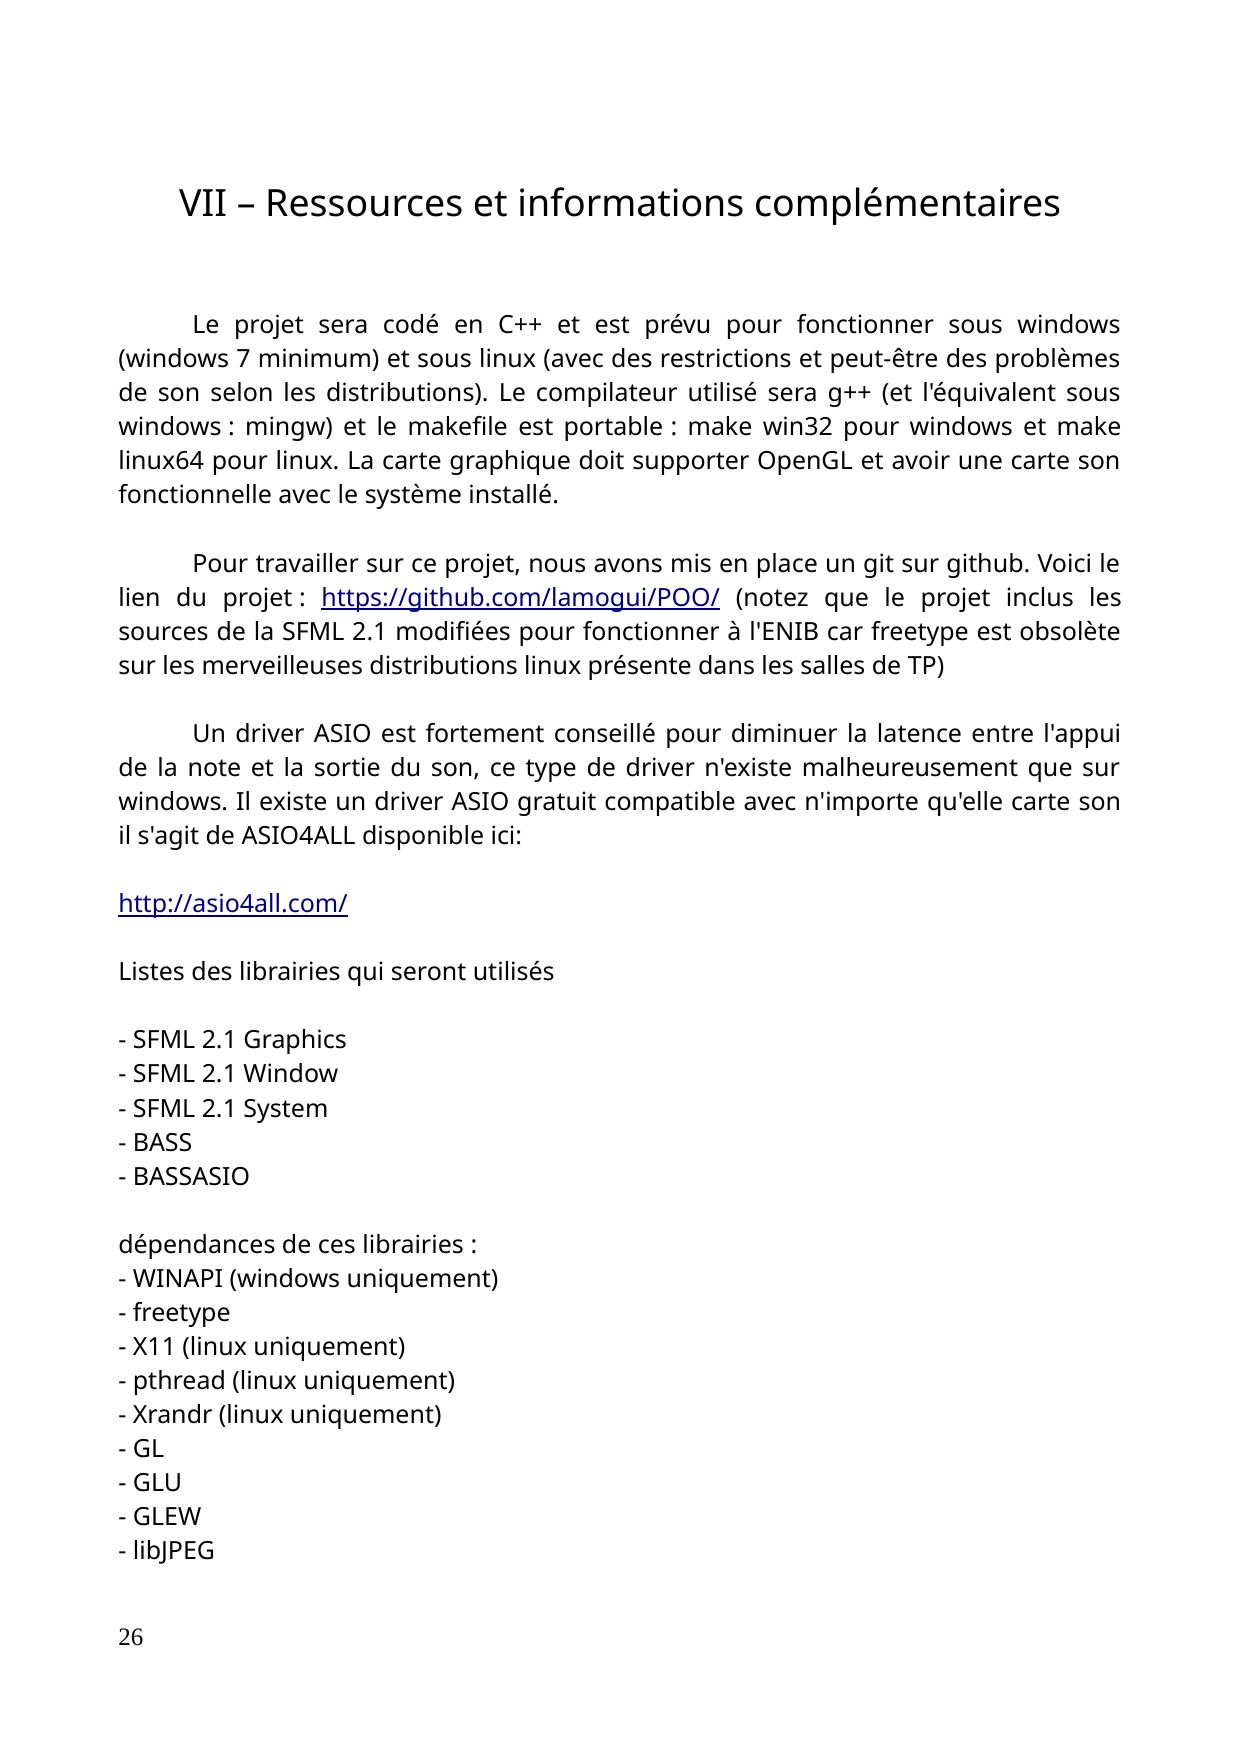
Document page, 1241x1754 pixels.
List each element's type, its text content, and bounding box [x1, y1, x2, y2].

text http://asio4all.com/ [118, 886, 1122, 920]
text - X11 (linux uniquement) [118, 1329, 1122, 1363]
text - SFML 2.1 Window [118, 1056, 1122, 1090]
text - GLU [118, 1465, 1122, 1499]
text - Xrandr (linux uniquement) [118, 1397, 1122, 1431]
text - SFML 2.1 Graphics [118, 1022, 1122, 1056]
text Un driver ASIO est fortement conseillé pour diminuer la latence entre l'appui de la note et la sortie du son, ce type de driver n'existe malheureusement que sur windows. Il existe un driver ASIO gratuit compatible avec n'importe qu'elle carte son il s'agit de ASIO4ALL disponible ici: [118, 716, 1122, 852]
text - GLEW [118, 1499, 1122, 1533]
text - WINAPI (windows uniquement) [118, 1261, 1122, 1294]
text - BASS [118, 1124, 1122, 1158]
text Listes des librairies qui seront utilisés [118, 954, 1122, 988]
text Pour travailler sur ce projet, nous avons mis en place un git sur github. Voici le lien du projet : https://github.com/lamogui/POO/ (notez que le projet inclus les sources de la SFML 2.1 modifiées pour fonctionner à l'ENIB car freetype est obsolète sur les merveilleuses distributions linux présente dans les salles de TP) [118, 545, 1122, 681]
text - GL [118, 1431, 1122, 1465]
text VII – Ressources et informations complémentaires [118, 176, 1122, 227]
text - SFML 2.1 System [118, 1090, 1122, 1124]
text dépendances de ces librairies : [118, 1226, 1122, 1261]
text - libJPEG [118, 1533, 1122, 1567]
text - freetype [118, 1294, 1122, 1329]
text - BASSASIO [118, 1158, 1122, 1192]
text Le projet sera codé en C++ et est prévu pour fonctionner sous windows (windows 7 minimum) et sous linux (avec des restrictions et peut-être des problèmes de son selon les distributions). Le compilateur utilisé sera g++ (et l'équivalent sous windows : mingw) et le makefile est portable : make win32 pour windows et make linux64 pour linux. La carte graphique doit supporter OpenGL et avoir une carte son fonctionnelle avec le système installé. [118, 307, 1122, 511]
text - pthread (linux uniquement) [118, 1363, 1122, 1397]
